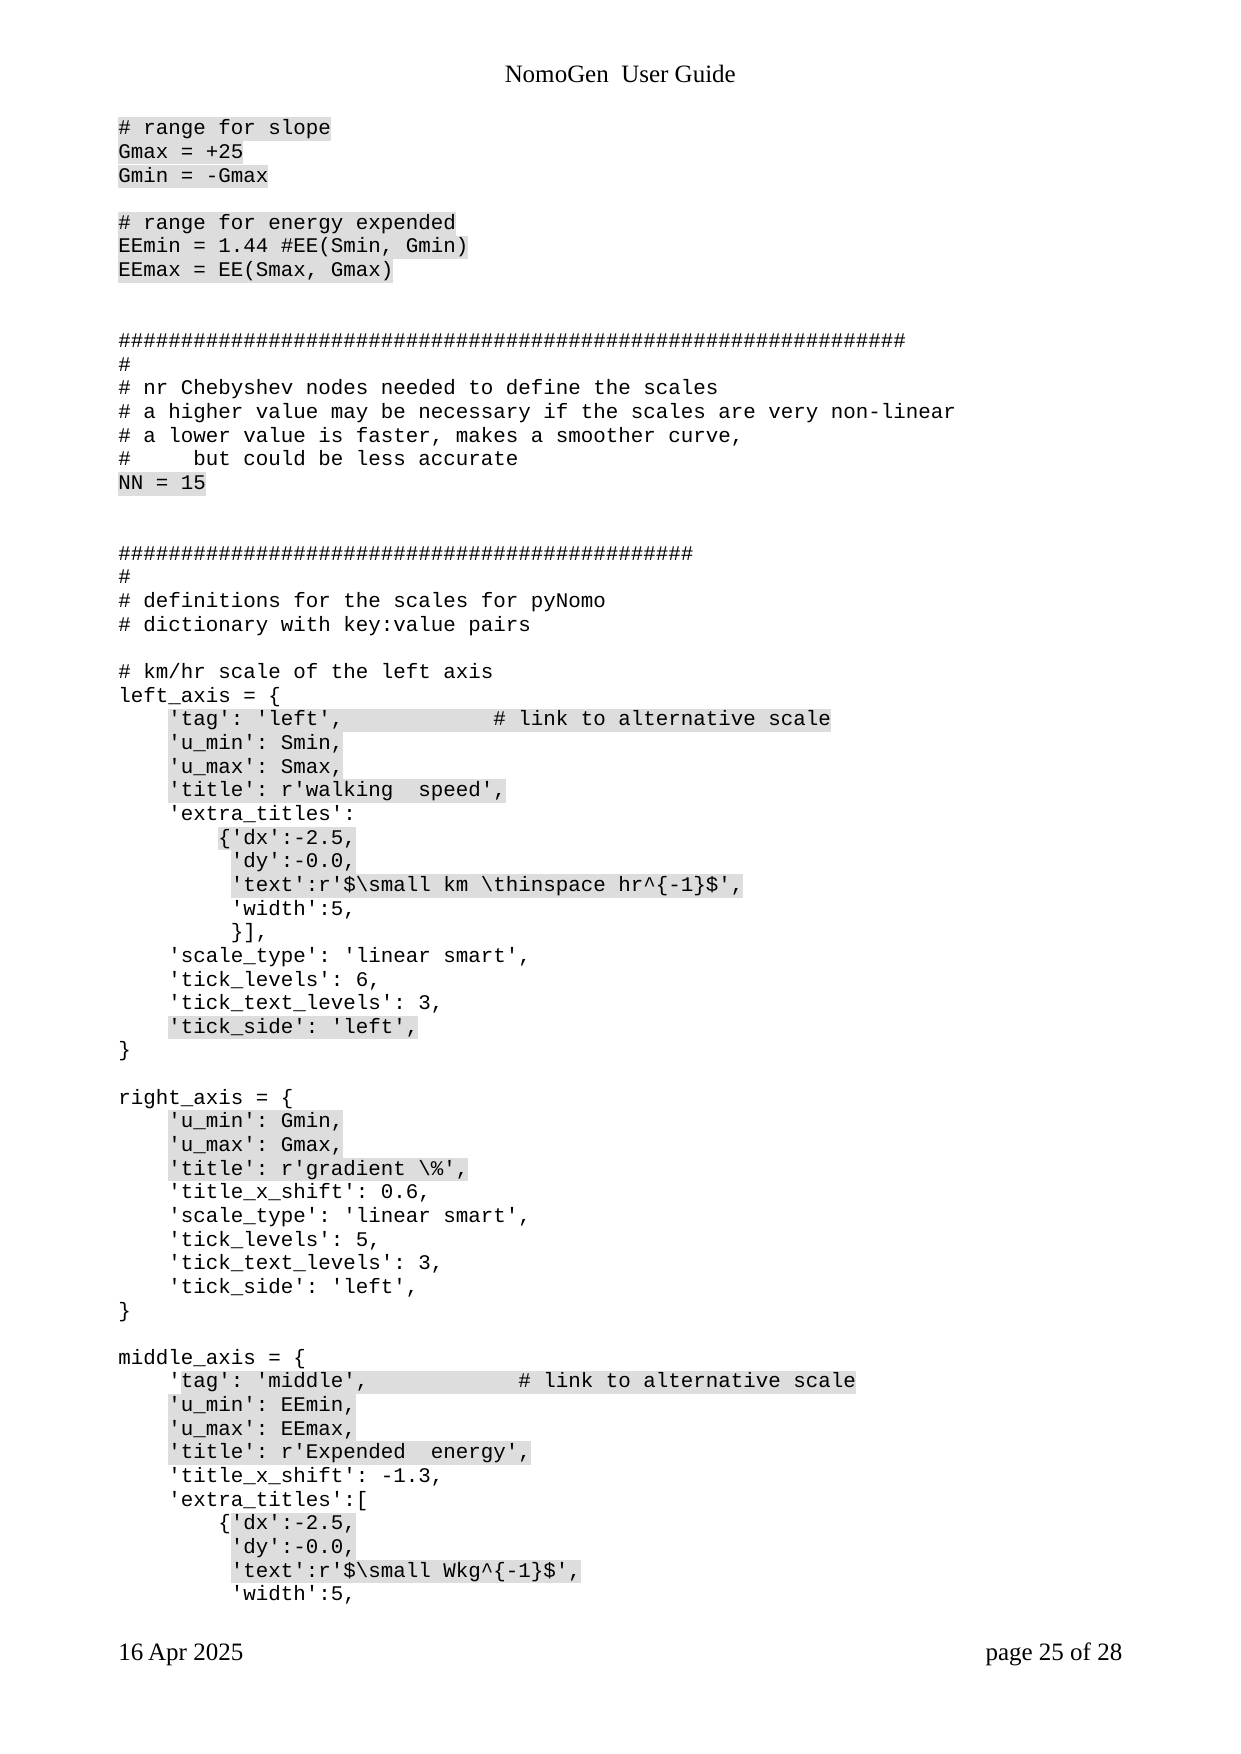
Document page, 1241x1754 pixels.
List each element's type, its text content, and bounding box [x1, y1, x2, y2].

text 'title': r'walking speed', [118, 779, 1122, 803]
text Gmin = -Gmax [118, 164, 1122, 188]
text EEmin = 1.44 #EE(Smin, Gmin) [118, 236, 1122, 259]
text # definitions for the scales for pyNomo [118, 590, 1122, 614]
text # range for slope [118, 117, 1122, 141]
text 'u_min': Gmin, [118, 1110, 1122, 1134]
text Gmax = +25 [118, 141, 1122, 164]
text # a higher value may be necessary if the scales are very non-linear [118, 401, 1122, 425]
text # nr Chebyshev nodes needed to define the scales [118, 377, 1122, 401]
text # dictionary with key:value pairs [118, 614, 1122, 637]
text 'tick_text_levels': 3, [118, 1252, 1122, 1276]
text {'dx':-2.5, [118, 1512, 1122, 1536]
text } [118, 1299, 1122, 1323]
text }], [118, 921, 1122, 945]
text 'dy':-0.0, [118, 1536, 1122, 1560]
text 'dy':-0.0, [118, 850, 1122, 874]
text # range for energy expended [118, 212, 1122, 236]
text 'extra_titles': [118, 803, 1122, 827]
text # [118, 567, 1122, 590]
text 'title_x_shift': -1.3, [118, 1465, 1122, 1489]
text left_axis = { [118, 685, 1122, 708]
text NN = 15 [118, 472, 1122, 496]
text 'tag': 'left', # link to alternative scale [118, 708, 1122, 732]
text 'scale_type': 'linear smart', [118, 1205, 1122, 1229]
text 'tick_text_levels': 3, [118, 992, 1122, 1016]
text 'text':r'$\small Wkg^{-1}$', [118, 1560, 1122, 1583]
text 'extra_titles':[ [118, 1489, 1122, 1512]
text 'scale_type': 'linear smart', [118, 945, 1122, 968]
text } [118, 1039, 1122, 1063]
text ############################################## [118, 543, 1122, 567]
text # a lower value is faster, makes a smoother curve, [118, 425, 1122, 448]
text 'title_x_shift': 0.6, [118, 1181, 1122, 1205]
text ############################################################### [118, 330, 1122, 354]
text 'tag': 'middle', # link to alternative scale [118, 1371, 1122, 1394]
text 'text':r'$\small km \thinspace hr^{-1}$', [118, 874, 1122, 898]
text 'u_min': Smin, [118, 732, 1122, 756]
text 'u_max': EEmax, [118, 1418, 1122, 1441]
text # km/hr scale of the left axis [118, 661, 1122, 685]
text 'tick_side': 'left', [118, 1276, 1122, 1299]
text 'width':5, [118, 898, 1122, 921]
text # but could be less accurate [118, 448, 1122, 472]
text 'title': r'gradient \%', [118, 1158, 1122, 1181]
text 'tick_levels': 6, [118, 968, 1122, 992]
text 'u_max': Gmax, [118, 1134, 1122, 1158]
text 'u_max': Smax, [118, 756, 1122, 779]
text right_axis = { [118, 1087, 1122, 1110]
text 'title': r'Expended energy', [118, 1441, 1122, 1465]
text 'width':5, [118, 1583, 1122, 1607]
text # [118, 354, 1122, 377]
text 'u_min': EEmin, [118, 1394, 1122, 1418]
text middle_axis = { [118, 1347, 1122, 1371]
text 'tick_levels': 5, [118, 1229, 1122, 1252]
text EEmax = EE(Smax, Gmax) [118, 259, 1122, 283]
text {'dx':-2.5, [118, 827, 1122, 850]
text 'tick_side': 'left', [118, 1016, 1122, 1039]
